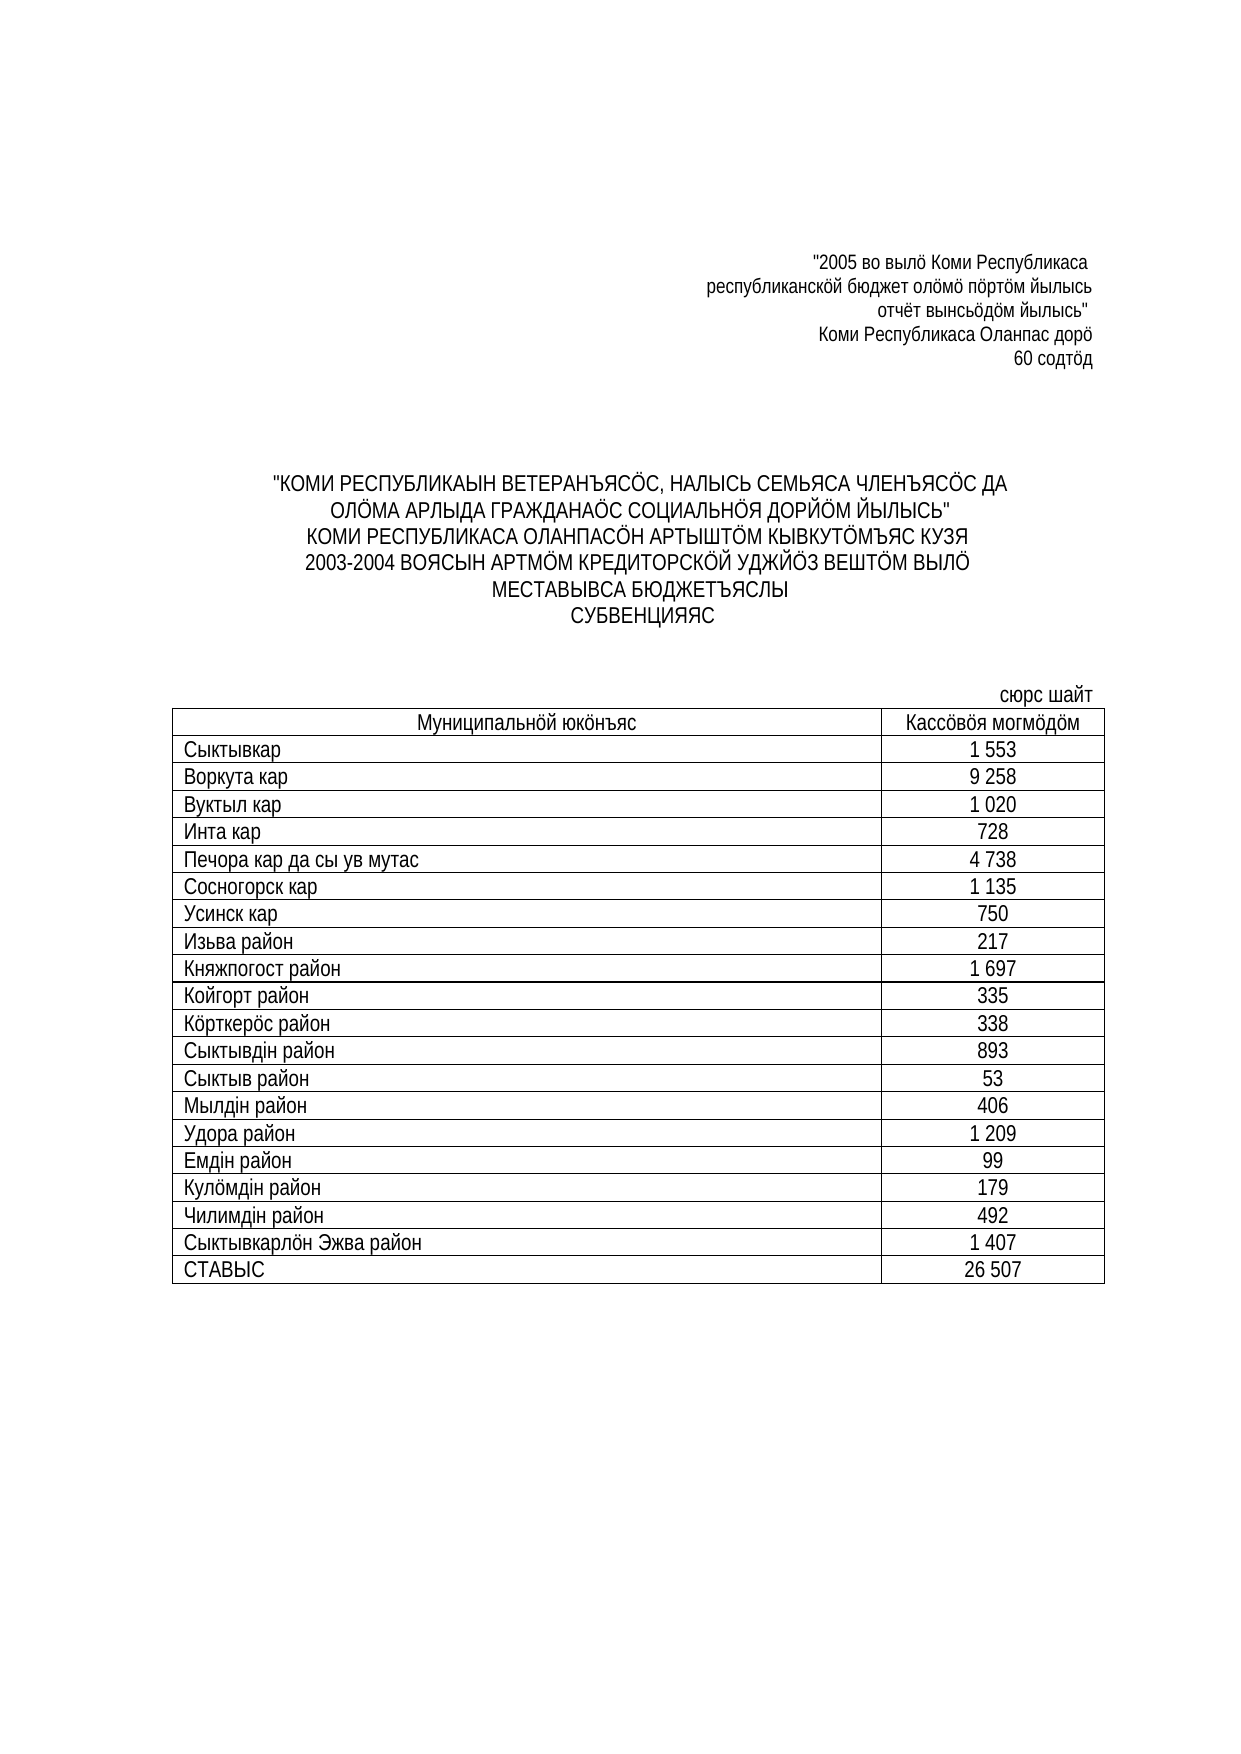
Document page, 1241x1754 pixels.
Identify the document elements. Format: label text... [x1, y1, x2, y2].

table_header Кассöвöя могмöдöм [882, 709, 1104, 735]
table_header [1105, 708, 1148, 735]
table_cell 217 [882, 928, 1104, 954]
table_cell [1105, 899, 1148, 927]
table_cell [1105, 954, 1148, 981]
table_cell [1105, 1228, 1148, 1255]
table_cell [1105, 735, 1148, 762]
table_cell [1105, 1173, 1148, 1201]
table_cell 179 [882, 1174, 1104, 1201]
text "КОМИ РЕСПУБЛИКАЫН ВЕТЕРАНЪЯСÖС, НАЛЫСЬ СЕМЬЯСА ЧЛЕНЪЯСÖС ДА [187, 470, 1093, 497]
table_cell 338 [882, 1010, 1104, 1036]
table_cell Княжпогост район [173, 955, 881, 981]
table_cell 9 258 [882, 763, 1104, 790]
table_cell Кулöмдiн район [173, 1174, 881, 1201]
table_cell СТАВЫС [173, 1256, 881, 1283]
text 2003-2004 ВОЯСЫН АРТМÖМ КРЕДИТОРСКÖЙ УДЖЙÖЗ ВЕШТÖМ ВЫЛÖ [187, 549, 1093, 576]
text МЕСТАВЫВСА БЮДЖЕТЪЯСЛЫ [187, 576, 1093, 602]
text Коми Республикаса Оланпас дорö [187, 322, 1093, 346]
table_cell [1105, 927, 1148, 954]
table_cell 1 697 [882, 955, 1104, 981]
table_cell Чилимдiн район [173, 1202, 881, 1228]
table_cell 1 553 [882, 736, 1104, 762]
text "2005 во вылö Коми Республикаса [187, 250, 1093, 274]
table_cell [1105, 1255, 1148, 1283]
table_cell 406 [882, 1092, 1104, 1118]
table_cell [1105, 1146, 1148, 1173]
table_cell [1105, 872, 1148, 899]
text 60 содтöд [187, 346, 1093, 370]
table_cell [1105, 1201, 1148, 1228]
table_cell Сыктывдiн район [173, 1037, 881, 1064]
table_cell [1105, 817, 1148, 844]
table_cell [1105, 1009, 1148, 1036]
table_cell Сыктыв район [173, 1065, 881, 1091]
table_cell Изьва район [173, 928, 881, 954]
table_cell Инта кар [173, 818, 881, 844]
table_cell 53 [882, 1065, 1104, 1091]
table_cell 728 [882, 818, 1104, 844]
table_cell 26 507 [882, 1256, 1104, 1283]
text республиканскöй бюджет олöмö пöртöм йылысь [187, 274, 1093, 298]
table_cell 1 135 [882, 873, 1104, 899]
table_cell Вуктыл кар [173, 791, 881, 817]
text отчёт вынсьöдöм йылысь" [187, 298, 1093, 322]
table_cell Печора кар да сы ув мутас [173, 846, 881, 872]
table_cell 750 [882, 900, 1104, 927]
table_cell Удора район [173, 1120, 881, 1146]
table_cell Сыктывкарлöн Эжва район [173, 1229, 881, 1255]
table_cell [1105, 1064, 1148, 1091]
table_cell Усинск кар [173, 900, 881, 927]
table_cell [1105, 845, 1148, 872]
table_cell [1105, 1119, 1148, 1146]
table_header Муниципальнöй юкöнъяс [173, 709, 881, 735]
table_cell 1 407 [882, 1229, 1104, 1255]
text сюрс шайт [187, 681, 1093, 707]
table_cell 1 209 [882, 1120, 1104, 1146]
table_cell [1105, 1091, 1148, 1118]
table_cell 1 020 [882, 791, 1104, 817]
table_cell [1105, 762, 1148, 790]
table_cell Емдiн район [173, 1147, 881, 1173]
table_cell Воркута кар [173, 763, 881, 790]
table_cell 893 [882, 1037, 1104, 1064]
text ОЛÖМА АРЛЫДА ГРАЖДАНАÖС СОЦИАЛЬНÖЯ ДОРЙÖМ ЙЫЛЫСЬ" [187, 497, 1093, 523]
table_cell [1105, 790, 1148, 817]
table_cell Койгорт район [173, 983, 881, 1009]
table_cell Мылдiн район [173, 1092, 881, 1118]
table_cell 4 738 [882, 846, 1104, 872]
table_cell Сыктывкар [173, 736, 881, 762]
table_cell 492 [882, 1202, 1104, 1228]
text КОМИ РЕСПУБЛИКАСА ОЛАНПАСÖН АРТЫШТÖМ КЫВКУТÖМЪЯС КУЗЯ [187, 523, 1093, 549]
table_cell [1105, 1036, 1148, 1064]
table_cell 335 [882, 983, 1104, 1009]
table_cell Кöрткерöс район [173, 1010, 881, 1036]
table_cell 99 [882, 1147, 1104, 1173]
text СУБВЕНЦИЯЯС [187, 602, 1093, 628]
table_cell Сосногорск кар [173, 873, 881, 899]
table_cell [1105, 981, 1148, 1009]
